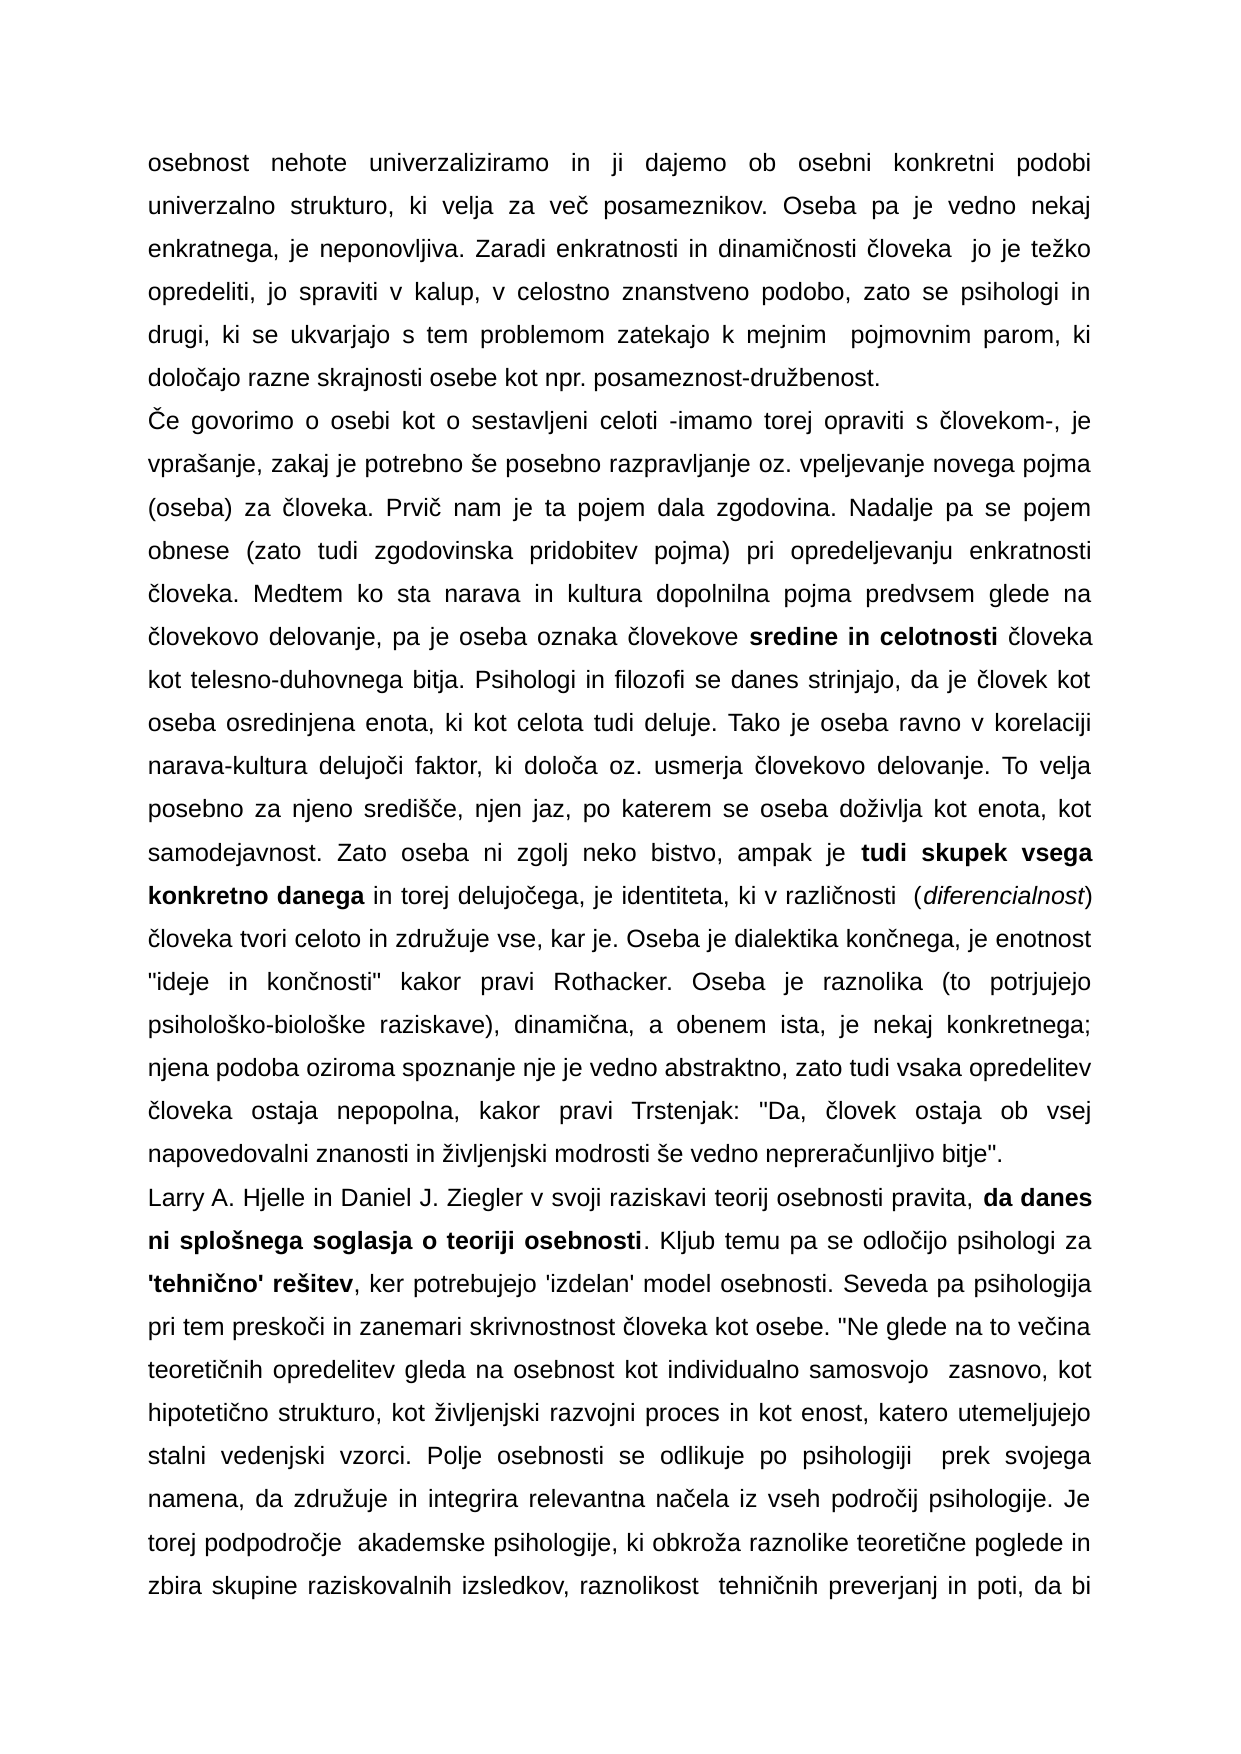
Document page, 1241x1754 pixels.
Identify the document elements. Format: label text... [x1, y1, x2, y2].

text osebnost nehote univerzaliziramo in ji dajemo ob osebni konkretni podobi univerzalno strukturo, ki velja za več posameznikov. Oseba pa je vedno nekaj enkratnega, je neponovljiva. Zaradi enkratnosti in dinamičnosti človeka jo je težko opredeliti, jo spraviti v kalup, v celostno znanstveno podobo, zato se psihologi in drugi, ki se ukvarjajo s tem problemom zatekajo k mejnim pojmovnim parom, ki določajo razne skrajnosti osebe kot npr. posameznost-družbenost. [148, 148, 1093, 392]
text Če govorimo o osebi kot o sestavljeni celoti -imamo torej opraviti s človekom-, je vprašanje, zakaj je potrebno še posebno razpravljanje oz. vpeljevanje novega pojma (oseba) za človeka. Prvič nam je ta pojem dala zgodovina. Nadalje pa se pojem obnese (zato tudi zgodovinska pridobitev pojma) pri opredeljevanju enkratnosti človeka. Medtem ko sta narava in kultura dopolnilna pojma predvsem glede na človekovo delovanje, pa je oseba oznaka človekove sredine in celotnosti človeka kot telesno-duhovnega bitja. Psihologi in filozofi se danes strinjajo, da je človek kot oseba osredinjena enota, ki kot celota tudi deluje. Tako je oseba ravno v korelaciji narava-kultura delujoči faktor, ki določa oz. usmerja človekovo delovanje. To velja posebno za njeno središče, njen jaz, po katerem se oseba doživlja kot enota, kot samodejavnost. Zato oseba ni zgolj neko bistvo, ampak je tudi skupek vsega konkretno danega in torej delujočega, je identiteta, ki v različnosti (diferencialnost) človeka tvori celoto in združuje vse, kar je. Oseba je dialektika končnega, je enotnost "ideje in končnosti" kakor pravi Rothacker. Oseba je raznolika (to potrjujejo psihološko-biološke raziskave), dinamična, a obenem ista, je nekaj konkretnega; njena podoba oziroma spoznanje nje je vedno abstraktno, zato tudi vsaka opredelitev človeka ostaja nepopolna, kakor pravi Trstenjak: "Da, človek ostaja ob vsej napovedovalni znanosti in življenjski modrosti še vedno nepreračunljivo bitje". [148, 406, 1093, 1168]
text Larry A. Hjelle in Daniel J. Ziegler v svoji raziskavi teorij osebnosti pravita, da danes ni splošnega soglasja o teoriji osebnosti. Kljub temu pa se odločijo psihologi za 'tehnično' rešitev, ker potrebujejo 'izdelan' model osebnosti. Seveda pa psihologija pri tem preskoči in zanemari skrivnostnost človeka kot osebe. "Ne glede na to večina teoretičnih opredelitev gleda na osebnost kot individualno samosvojo zasnovo, kot hipotetično strukturo, kot življenjski razvojni proces in kot enost, katero utemeljujejo stalni vedenjski vzorci. Polje osebnosti se odlikuje po psihologiji prek svojega namena, da združuje in integrira relevantna načela iz vseh področij psihologije. Je torej podpodročje akademske psihologije, ki obkroža raznolike teoretične poglede in zbira skupine raziskovalnih izsledkov, raznolikost tehničnih preverjanj in poti, da bi [148, 1183, 1093, 1599]
